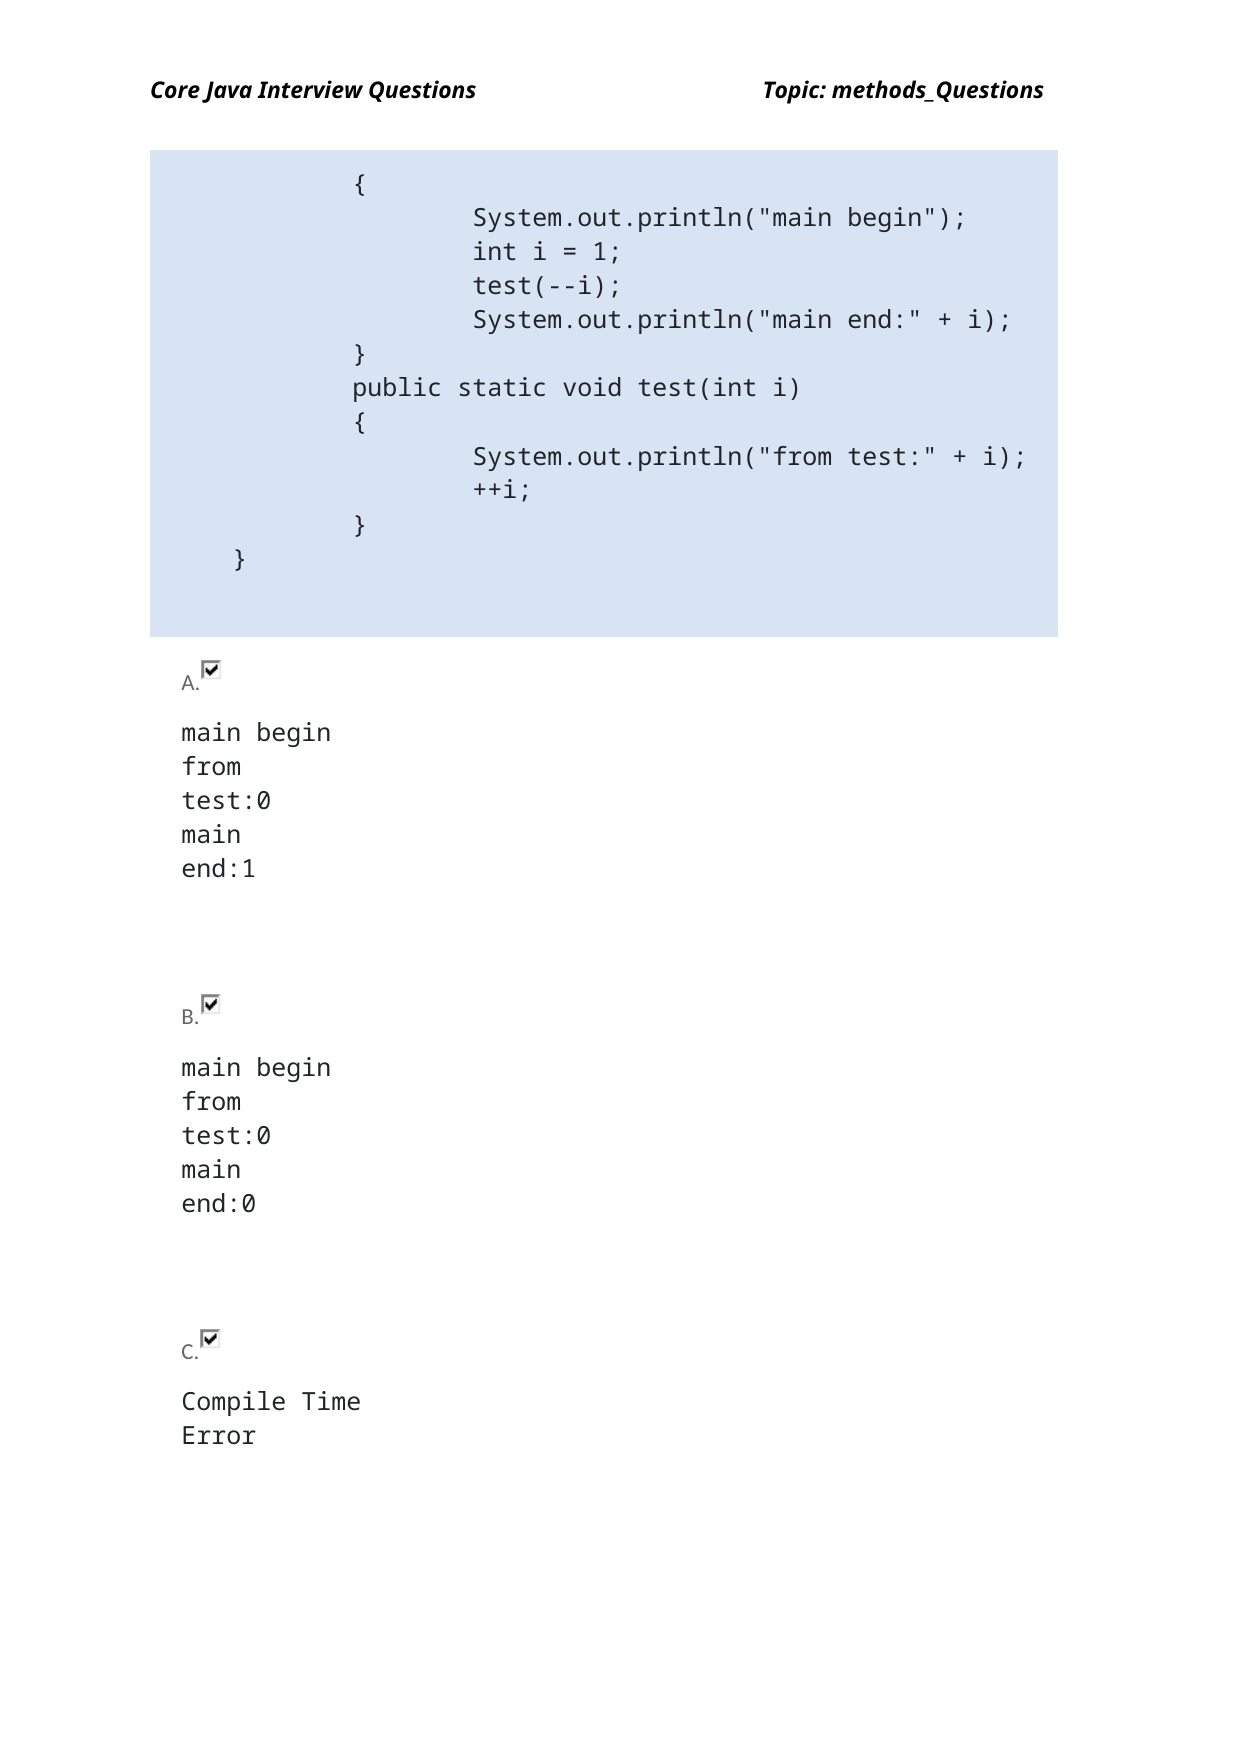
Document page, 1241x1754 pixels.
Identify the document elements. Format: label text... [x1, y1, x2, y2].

table_header B. main begin from test:0 main end:0 [181, 987, 332, 1322]
table_header [150, 150, 216, 637]
table_header A. main begin from test:0 main end:1 [181, 653, 332, 987]
table_header { System.out.println("main begin"); int i = 1; test(--i); System.out.println("main end:" + i); } public static void test(int i) { System.out.println("from test:" + i); ++i; } } [216, 150, 1058, 637]
table_header C. Compile Time Error [181, 1322, 442, 1554]
table_header [1058, 150, 1090, 637]
table_cell [150, 637, 1090, 1570]
